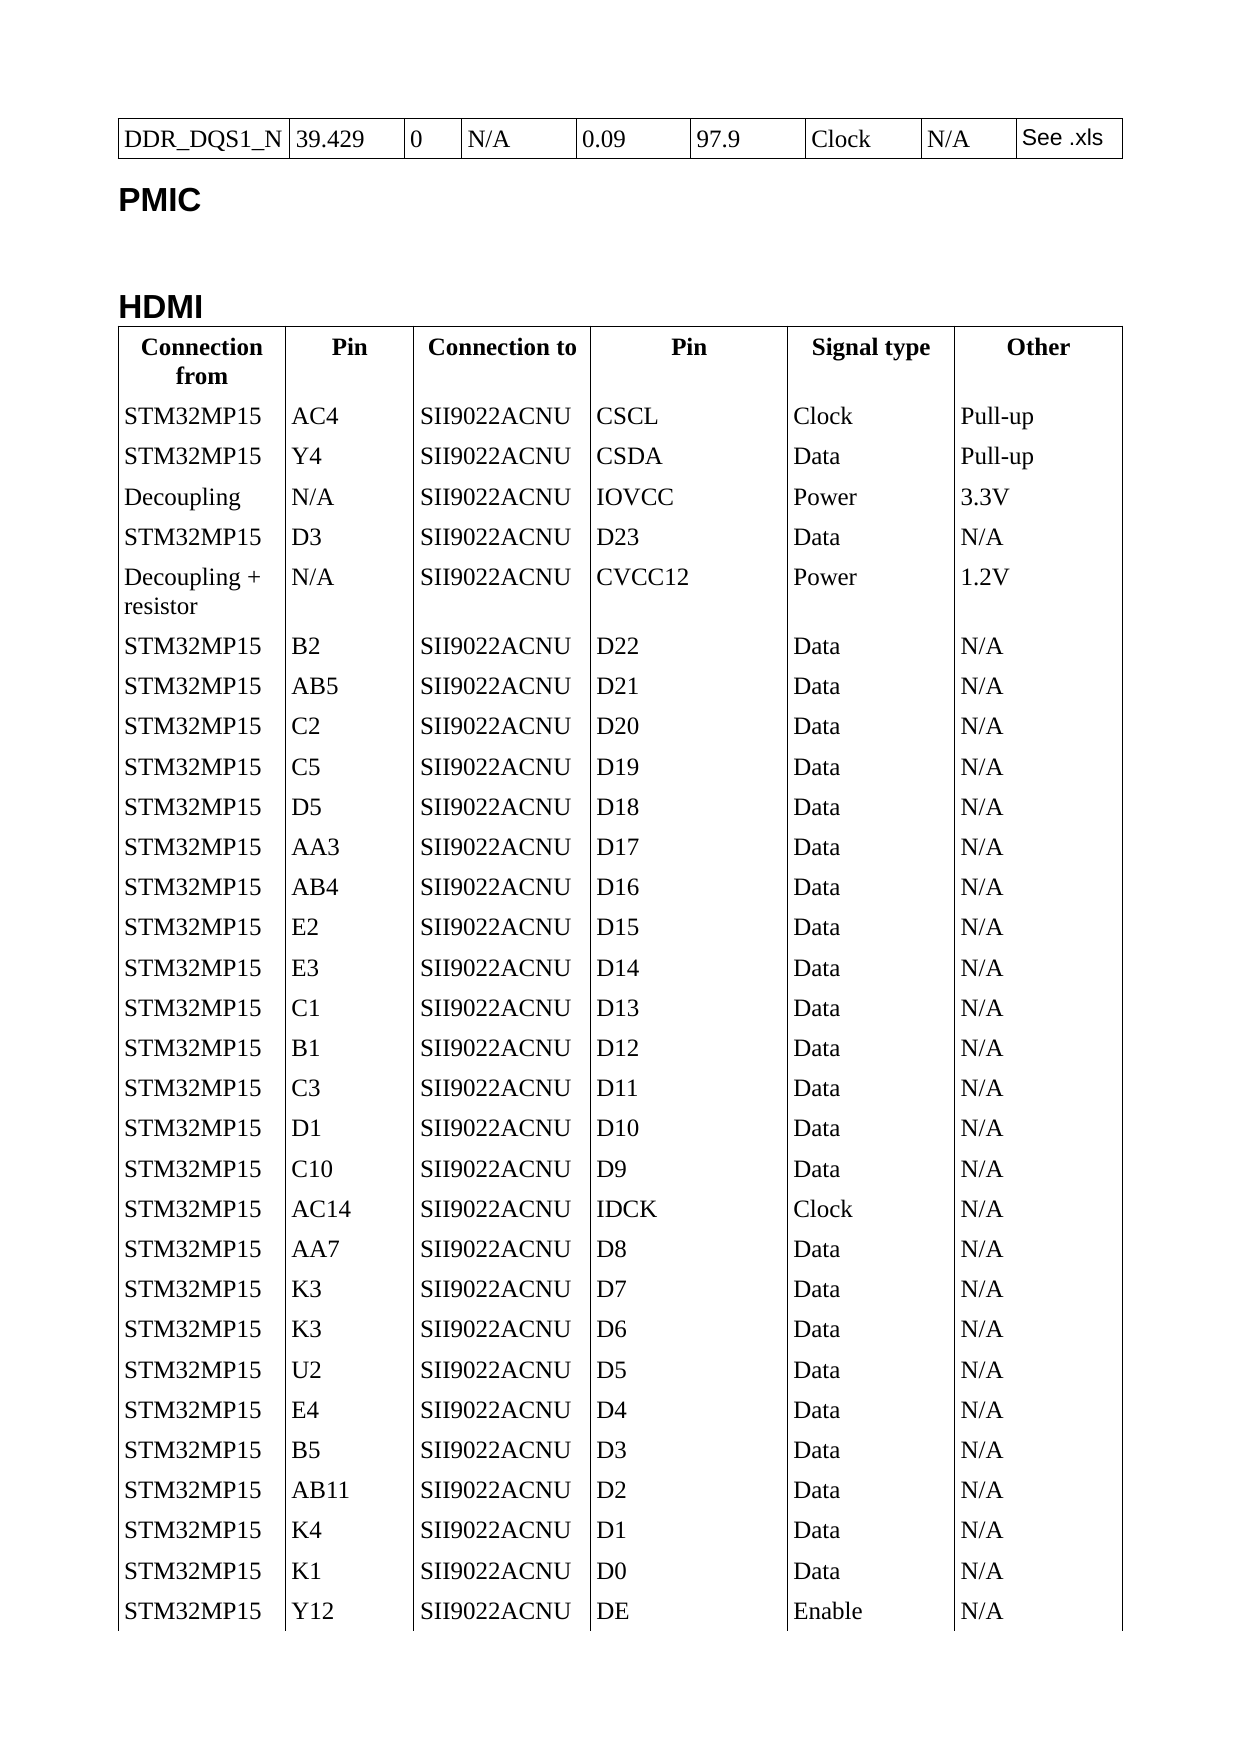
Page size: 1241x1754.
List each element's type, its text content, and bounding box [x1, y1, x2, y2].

table_cell Data [788, 1148, 954, 1188]
table_cell Data [788, 907, 954, 947]
table_cell N/A [955, 1470, 1122, 1510]
table_cell STM32MP15 [119, 1389, 285, 1429]
table_cell 97.9 [691, 119, 805, 158]
table_header Pin [591, 327, 787, 396]
table_cell Data [788, 1389, 954, 1429]
table_cell 0 [405, 119, 461, 158]
table_cell STM32MP15 [119, 1028, 285, 1068]
table_cell 39.429 [290, 119, 404, 158]
table_cell N/A [955, 1269, 1122, 1309]
table_cell Pull-up [955, 396, 1122, 436]
table_cell SII9022ACNU [414, 1229, 590, 1269]
table_cell D0 [591, 1550, 787, 1590]
table_cell SII9022ACNU [414, 516, 590, 556]
table_cell N/A [955, 826, 1122, 867]
table_cell Data [788, 987, 954, 1027]
table_cell Data [788, 1309, 954, 1349]
table_header Connection to [414, 327, 590, 396]
table_cell Pull-up [955, 436, 1122, 476]
table_cell SII9022ACNU [414, 1470, 590, 1510]
table_cell C3 [286, 1068, 413, 1108]
table_cell Data [788, 746, 954, 786]
table_header Other [955, 327, 1122, 396]
table_cell Power [788, 556, 954, 625]
table_cell IDCK [591, 1188, 787, 1228]
table_cell C5 [286, 746, 413, 786]
table_cell N/A [955, 1349, 1122, 1389]
table_cell N/A [955, 1148, 1122, 1188]
table_header Signal type [788, 327, 954, 396]
table_cell D2 [591, 1470, 787, 1510]
table_cell STM32MP15 [119, 1269, 285, 1309]
table_cell N/A [955, 1430, 1122, 1470]
table_cell Data [788, 867, 954, 907]
table_cell D23 [591, 516, 787, 556]
table_cell B2 [286, 625, 413, 666]
table_cell D6 [591, 1309, 787, 1349]
table_cell Data [788, 1108, 954, 1148]
table_cell SII9022ACNU [414, 1028, 590, 1068]
table_cell N/A [955, 516, 1122, 556]
table_cell SII9022ACNU [414, 786, 590, 826]
table_cell C1 [286, 987, 413, 1027]
table_cell D22 [591, 625, 787, 666]
table_cell Data [788, 625, 954, 666]
table_cell SII9022ACNU [414, 1269, 590, 1309]
table_cell N/A [955, 1108, 1122, 1148]
table_cell SII9022ACNU [414, 987, 590, 1027]
table_cell Data [788, 706, 954, 746]
table_header Pin [286, 327, 413, 396]
table_cell D10 [591, 1108, 787, 1148]
table_cell SII9022ACNU [414, 396, 590, 436]
table_cell N/A [955, 746, 1122, 786]
table_cell C2 [286, 706, 413, 746]
table_cell N/A [286, 556, 413, 625]
table_cell E3 [286, 947, 413, 987]
table_cell D17 [591, 826, 787, 867]
table_cell STM32MP15 [119, 987, 285, 1027]
table_cell K3 [286, 1309, 413, 1349]
table_cell AB4 [286, 867, 413, 907]
table_cell Data [788, 1349, 954, 1389]
table_cell SII9022ACNU [414, 1389, 590, 1429]
subtitle PMIC [118, 180, 1122, 219]
table_cell STM32MP15 [119, 396, 285, 436]
table_cell IOVCC [591, 476, 787, 516]
table_cell Decoupling [119, 476, 285, 516]
table_cell SII9022ACNU [414, 826, 590, 867]
table_cell D18 [591, 786, 787, 826]
table_cell N/A [955, 1309, 1122, 1349]
table_cell AB5 [286, 666, 413, 706]
table_cell STM32MP15 [119, 1550, 285, 1590]
table_cell N/A [462, 119, 576, 158]
table_cell K4 [286, 1510, 413, 1550]
table_cell Data [788, 826, 954, 867]
table_cell C10 [286, 1148, 413, 1188]
table_cell Data [788, 1550, 954, 1590]
table_cell Data [788, 947, 954, 987]
table_cell Data [788, 1269, 954, 1309]
table_cell D7 [591, 1269, 787, 1309]
table_cell D15 [591, 907, 787, 947]
table_cell Power [788, 476, 954, 516]
table_cell N/A [955, 625, 1122, 666]
table_cell AC14 [286, 1188, 413, 1228]
table_cell 0.09 [577, 119, 690, 158]
table_cell N/A [955, 1229, 1122, 1269]
table_cell SII9022ACNU [414, 1510, 590, 1550]
table_cell STM32MP15 [119, 947, 285, 987]
table_cell SII9022ACNU [414, 625, 590, 666]
table_cell N/A [955, 1550, 1122, 1590]
table_cell SII9022ACNU [414, 436, 590, 476]
table_cell See .xls [1017, 119, 1122, 158]
subtitle HDMI [118, 287, 1122, 326]
table_cell D16 [591, 867, 787, 907]
table_cell STM32MP15 [119, 1068, 285, 1108]
table_cell SII9022ACNU [414, 746, 590, 786]
table_cell Y12 [286, 1590, 413, 1631]
table_cell SII9022ACNU [414, 1188, 590, 1228]
table_cell Data [788, 516, 954, 556]
table_cell D4 [591, 1389, 787, 1429]
table_cell SII9022ACNU [414, 1309, 590, 1349]
table_cell CSCL [591, 396, 787, 436]
table_cell STM32MP15 [119, 625, 285, 666]
table_cell Clock [806, 119, 921, 158]
table_header Connection from [119, 327, 285, 396]
table_cell STM32MP15 [119, 1510, 285, 1550]
table_cell N/A [955, 907, 1122, 947]
table_cell D1 [286, 1108, 413, 1148]
table_cell SII9022ACNU [414, 947, 590, 987]
table_cell D19 [591, 746, 787, 786]
table_cell STM32MP15 [119, 1470, 285, 1510]
table_cell Decoupling + resistor [119, 556, 285, 625]
table_cell N/A [955, 786, 1122, 826]
table_cell SII9022ACNU [414, 907, 590, 947]
table_cell Data [788, 1470, 954, 1510]
table_cell STM32MP15 [119, 1309, 285, 1349]
table_cell N/A [955, 987, 1122, 1027]
table_cell D12 [591, 1028, 787, 1068]
table_cell CSDA [591, 436, 787, 476]
table_cell N/A [922, 119, 1016, 158]
table_cell SII9022ACNU [414, 1590, 590, 1631]
table_cell Clock [788, 396, 954, 436]
table_cell N/A [955, 1510, 1122, 1550]
table_cell STM32MP15 [119, 1590, 285, 1631]
table_cell DDR_DQS1_N [119, 119, 289, 158]
table_cell CVCC12 [591, 556, 787, 625]
table_cell STM32MP15 [119, 867, 285, 907]
table_cell DE [591, 1590, 787, 1631]
table_cell K1 [286, 1550, 413, 1590]
table_cell Y4 [286, 436, 413, 476]
table_cell STM32MP15 [119, 1188, 285, 1228]
table_cell N/A [955, 1590, 1122, 1631]
table_cell Enable [788, 1590, 954, 1631]
table_cell AA3 [286, 826, 413, 867]
table_cell STM32MP15 [119, 826, 285, 867]
table_cell SII9022ACNU [414, 556, 590, 625]
table_cell STM32MP15 [119, 666, 285, 706]
table_cell STM32MP15 [119, 1148, 285, 1188]
table_cell N/A [955, 947, 1122, 987]
table_cell N/A [286, 476, 413, 516]
table_cell Data [788, 1430, 954, 1470]
table_cell D5 [591, 1349, 787, 1389]
table_cell STM32MP15 [119, 1349, 285, 1389]
table_cell SII9022ACNU [414, 1108, 590, 1148]
table_cell Clock [788, 1188, 954, 1228]
table_cell STM32MP15 [119, 907, 285, 947]
table_cell Data [788, 436, 954, 476]
table_cell D9 [591, 1148, 787, 1188]
table_cell 1.2V [955, 556, 1122, 625]
table_cell SII9022ACNU [414, 1349, 590, 1389]
table_cell SII9022ACNU [414, 1148, 590, 1188]
table_cell STM32MP15 [119, 786, 285, 826]
table_cell N/A [955, 1068, 1122, 1108]
table_cell D1 [591, 1510, 787, 1550]
table_cell Data [788, 1229, 954, 1269]
table_cell D11 [591, 1068, 787, 1108]
table_cell D3 [286, 516, 413, 556]
table_cell U2 [286, 1349, 413, 1389]
table_cell STM32MP15 [119, 1108, 285, 1148]
table_cell D5 [286, 786, 413, 826]
table_cell D21 [591, 666, 787, 706]
table_cell 3.3V [955, 476, 1122, 516]
table_cell D3 [591, 1430, 787, 1470]
table_cell STM32MP15 [119, 746, 285, 786]
table_cell Data [788, 1068, 954, 1108]
table_cell STM32MP15 [119, 1430, 285, 1470]
table_cell N/A [955, 1389, 1122, 1429]
table_cell Data [788, 666, 954, 706]
table_cell SII9022ACNU [414, 1550, 590, 1590]
table_cell N/A [955, 1028, 1122, 1068]
table_cell E2 [286, 907, 413, 947]
table_cell SII9022ACNU [414, 666, 590, 706]
table_cell Data [788, 786, 954, 826]
table_cell N/A [955, 666, 1122, 706]
table_cell AC4 [286, 396, 413, 436]
table_cell D14 [591, 947, 787, 987]
table_cell N/A [955, 706, 1122, 746]
table_cell STM32MP15 [119, 706, 285, 746]
table_cell B5 [286, 1430, 413, 1470]
table_cell Data [788, 1510, 954, 1550]
table_cell Data [788, 1028, 954, 1068]
table_cell K3 [286, 1269, 413, 1309]
table_cell SII9022ACNU [414, 1430, 590, 1470]
table_cell N/A [955, 867, 1122, 907]
table_cell AB11 [286, 1470, 413, 1510]
table_cell SII9022ACNU [414, 706, 590, 746]
table_cell SII9022ACNU [414, 1068, 590, 1108]
table_cell B1 [286, 1028, 413, 1068]
table_cell AA7 [286, 1229, 413, 1269]
table_cell E4 [286, 1389, 413, 1429]
table_cell D8 [591, 1229, 787, 1269]
table_cell SII9022ACNU [414, 867, 590, 907]
table_cell D13 [591, 987, 787, 1027]
table_cell N/A [955, 1188, 1122, 1228]
table_cell STM32MP15 [119, 1229, 285, 1269]
table_cell SII9022ACNU [414, 476, 590, 516]
table_cell D20 [591, 706, 787, 746]
table_cell STM32MP15 [119, 436, 285, 476]
table_cell STM32MP15 [119, 516, 285, 556]
